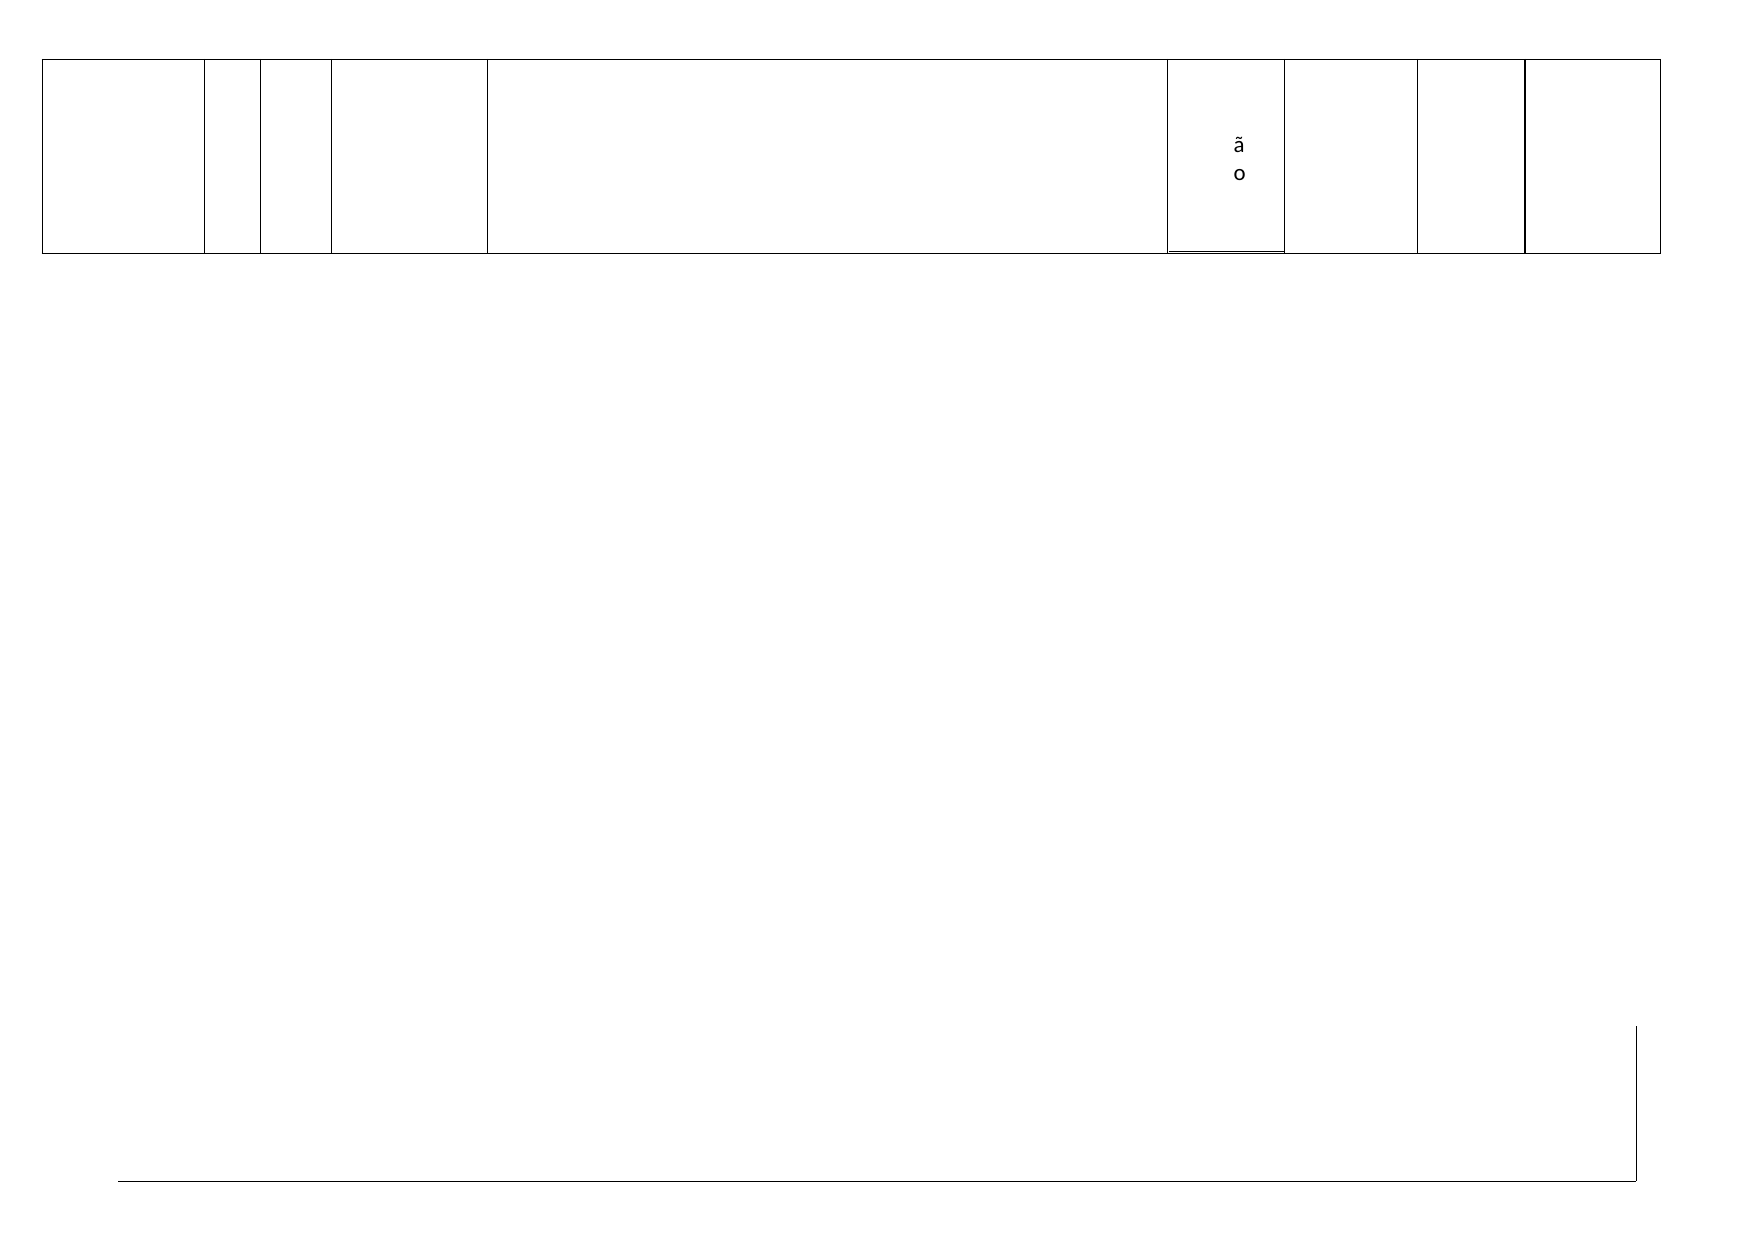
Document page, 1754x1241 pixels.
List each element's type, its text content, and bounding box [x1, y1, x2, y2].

table_cell ão [1168, 60, 1284, 252]
table_cell [332, 60, 487, 252]
table_cell [488, 60, 1167, 252]
table_cell - [1526, 60, 1660, 252]
table_cell [205, 60, 260, 252]
table_cell [261, 60, 331, 252]
table_cell [43, 60, 204, 252]
table_cell [1418, 60, 1524, 252]
table_cell [1285, 60, 1417, 252]
